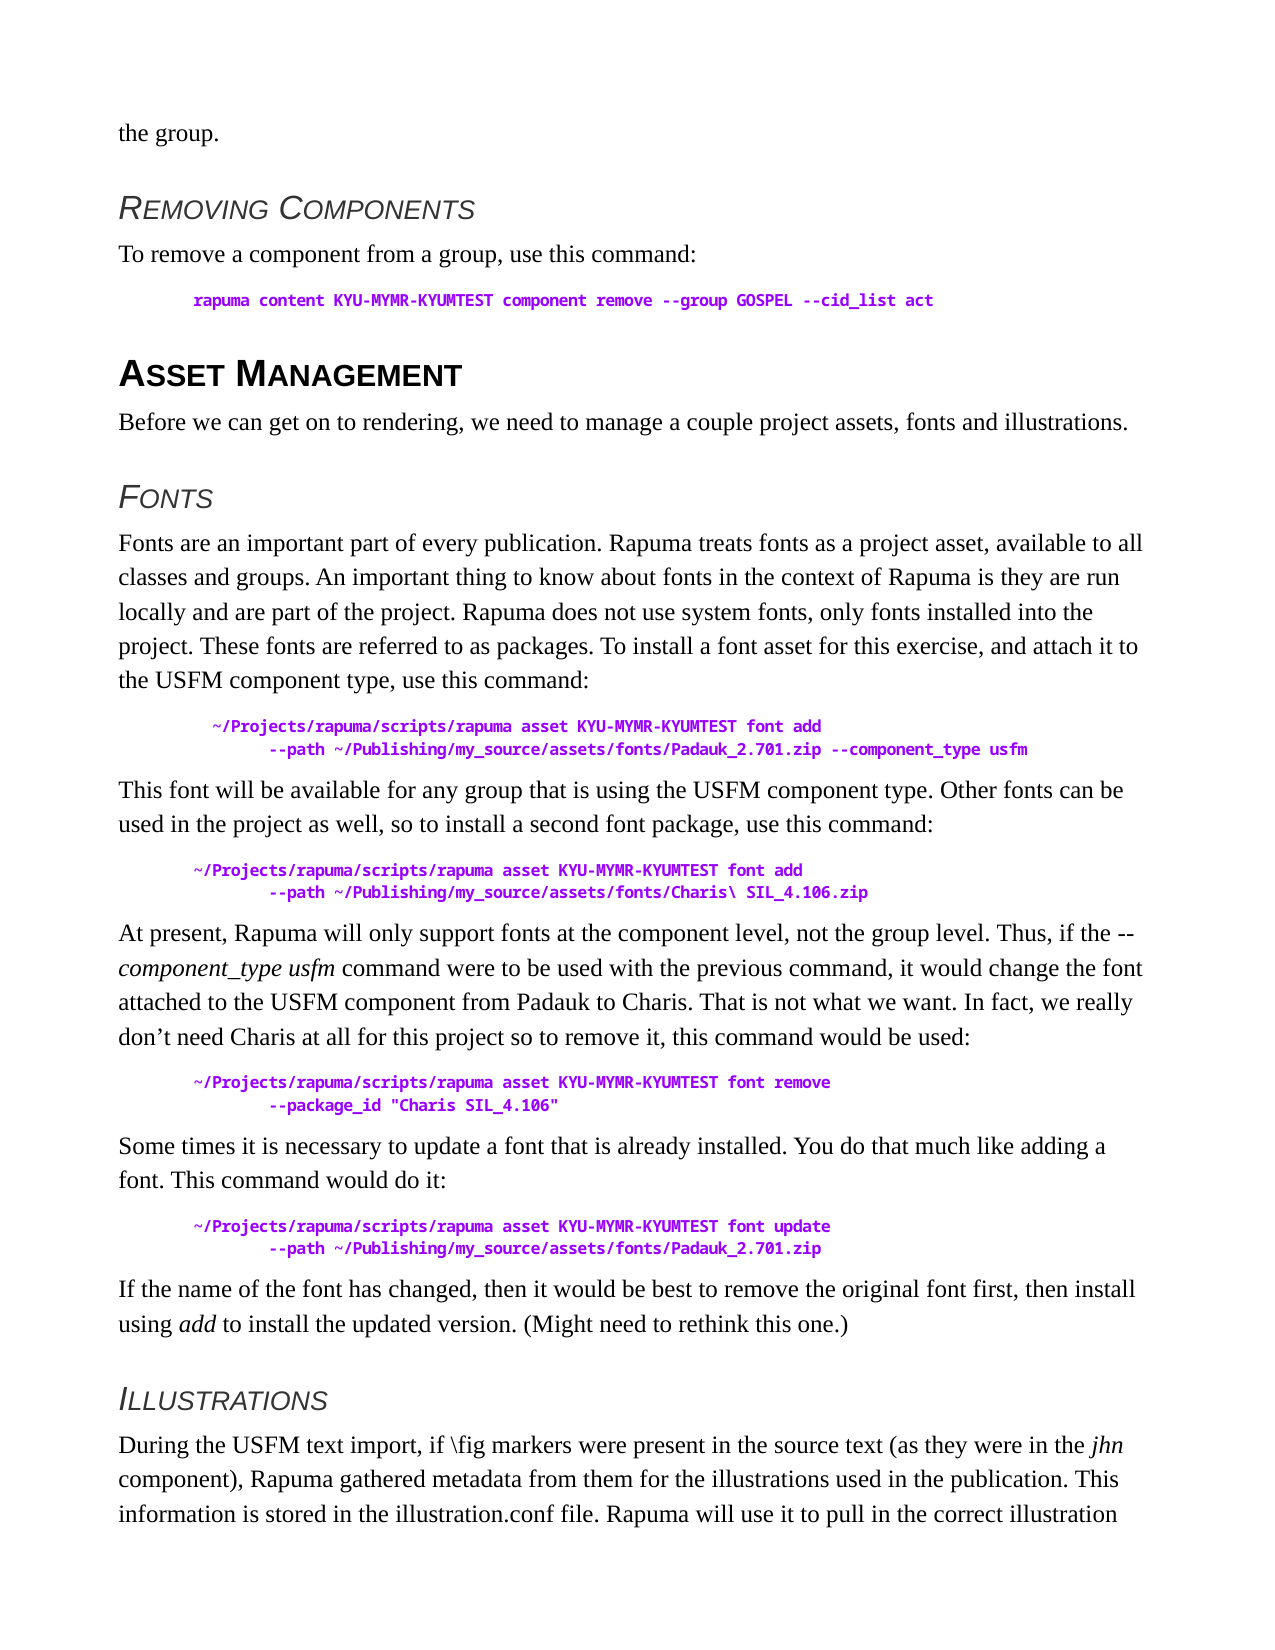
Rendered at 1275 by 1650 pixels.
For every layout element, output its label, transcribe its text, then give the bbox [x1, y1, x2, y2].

subtitle Removing Components [118, 188, 1157, 227]
text Before we can get on to rendering, we need to manage a couple project assets, fonts and illustrations. [118, 407, 1157, 435]
text During the USFM text import, if \fig markers were present in the source text (as they were in the jhn component), Rapuma gathered metadata from them for the illustrations used in the publication. This information is stored in the illustration.conf file. Rapuma will use it to pull in the correct illustration [118, 1430, 1157, 1527]
text ~/Projects/rapuma/scripts/rapuma asset KYU-MYMR-KYUMTEST font remove --package_id "Charis SIL_4.106" [193, 1071, 1157, 1116]
text rapuma content KYU-MYMR-KYUMTEST component remove --group GOSPEL --cid_list act [193, 288, 1157, 311]
text To remove a component from a group, use this command: [118, 239, 1157, 268]
subtitle Illustrations [118, 1379, 1157, 1417]
text This font will be available for any group that is using the USFM component type. Other fonts can be used in the project as well, so to install a second font package, use this command: [118, 775, 1157, 838]
text ~/Projects/rapuma/scripts/rapuma asset KYU-MYMR-KYUMTEST font add --path ~/Publishing/my_source/assets/fonts/Charis\ SIL_4.106.zip [193, 858, 1157, 904]
subtitle Asset Management [118, 351, 1157, 394]
text ~/Projects/rapuma/scripts/rapuma asset KYU-MYMR-KYUMTEST font add --path ~/Publishing/my_source/assets/fonts/Padauk_2.701.zip --component_type usfm [193, 715, 1157, 760]
text the group. [118, 118, 1157, 147]
text At present, Rapuma will only support fonts at the component level, not the group level. Thus, if the --component_type usfm command were to be used with the previous command, it would change the font attached to the USFM component from Padauk to Charis. That is not what we want. In fact, we really don’t need Charis at all for this project so to remove it, this command would be used: [118, 918, 1157, 1050]
text Fonts are an important part of every publication. Rapuma treats fonts as a project asset, available to all classes and groups. An important thing to know about fonts in the context of Rapuma is they are run locally and are part of the project. Rapuma does not use system fonts, only fonts installed into the project. These fonts are referred to as packages. To install a font asset for this exercise, and attach it to the USFM component type, use this command: [118, 528, 1157, 694]
text If the name of the font has changed, then it would be best to remove the original font first, then install using add to install the updated version. (Might need to rethink this one.) [118, 1274, 1157, 1337]
text Some times it is necessary to update a font that is already installed. You do that much like adding a font. This command would do it: [118, 1131, 1157, 1194]
subtitle Fonts [118, 477, 1157, 515]
text ~/Projects/rapuma/scripts/rapuma asset KYU-MYMR-KYUMTEST font update --path ~/Publishing/my_source/assets/fonts/Padauk_2.701.zip [193, 1214, 1157, 1260]
